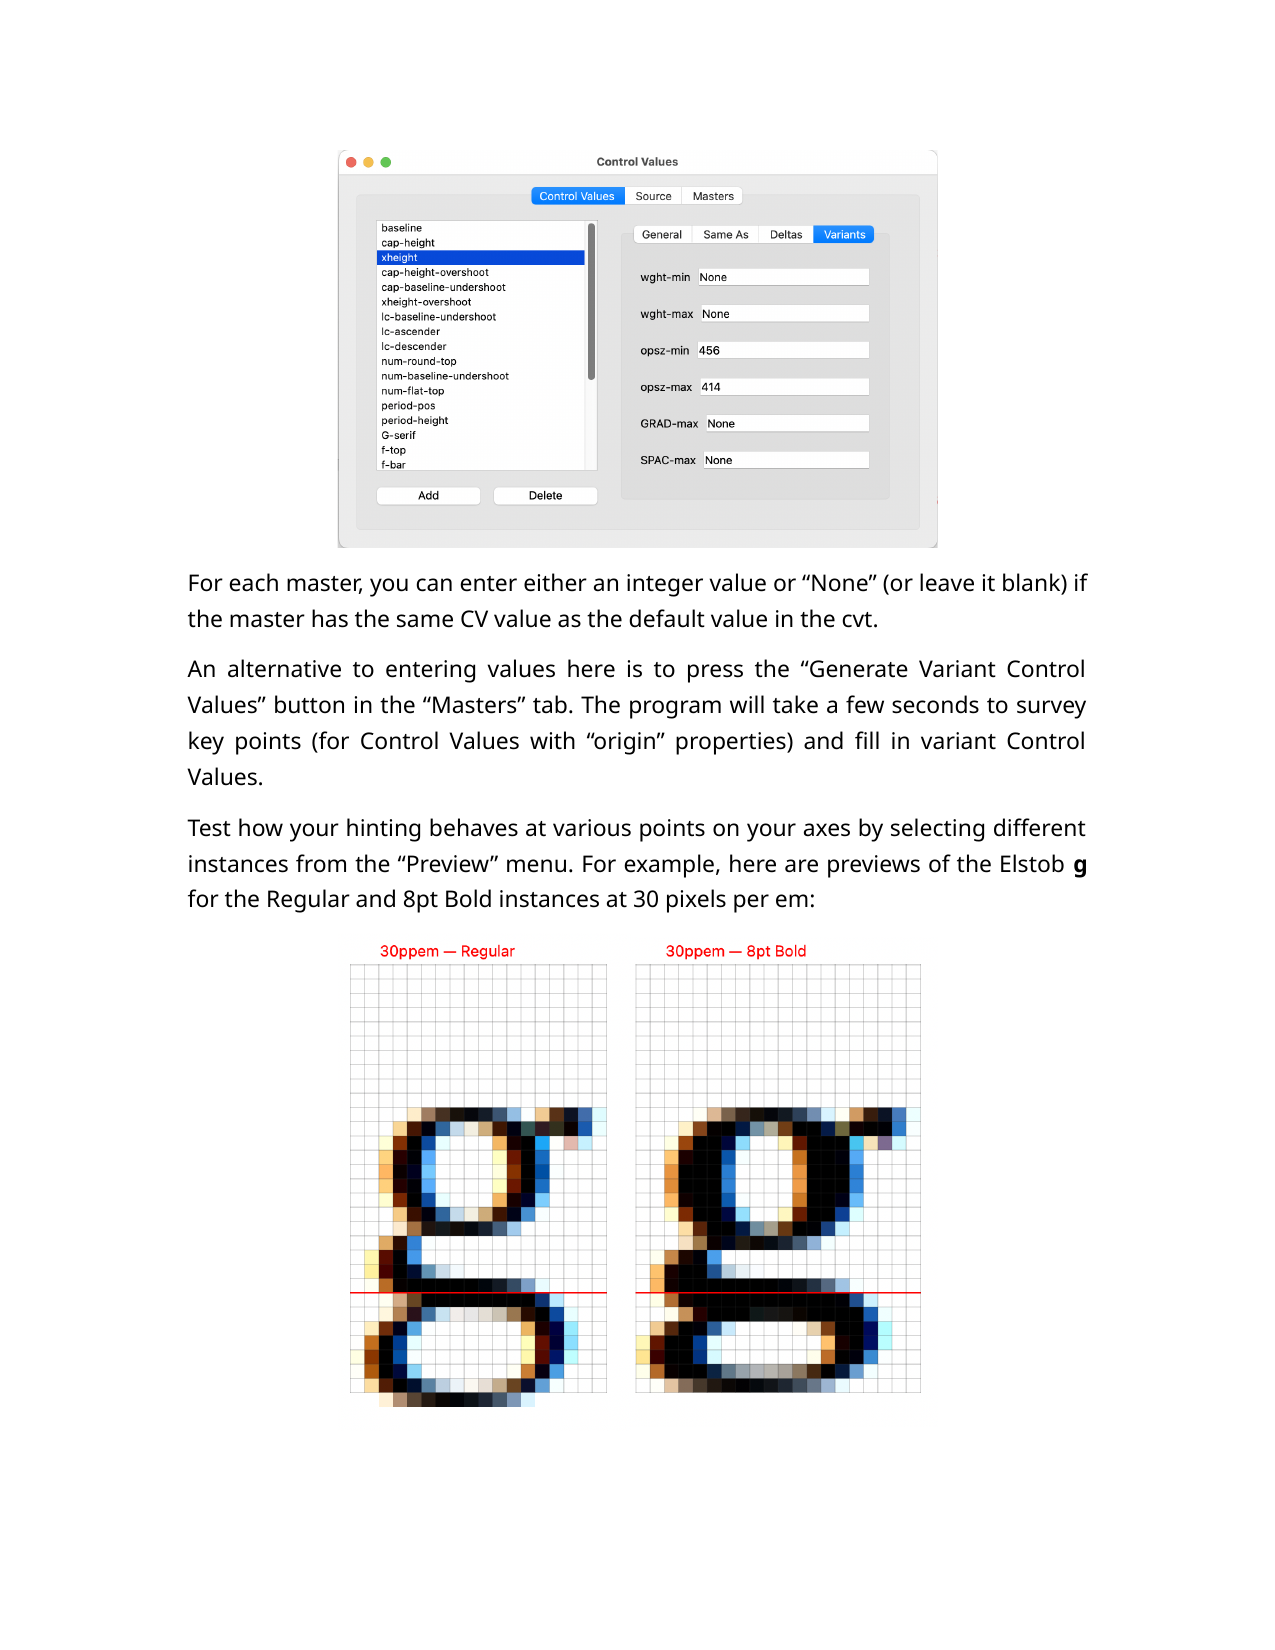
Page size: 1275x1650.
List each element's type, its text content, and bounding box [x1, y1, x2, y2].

picture [337, 933, 938, 1431]
text For each master, you can enter either an integer value or “None” (or leave it blank) if the master has the same CV value as the default value in the cvt. [187, 567, 1087, 634]
picture [337, 150, 938, 548]
text An alternative to entering values here is to press the “Generate Variant Control Values” button in the “Masters” tab. The program will take a few seconds to survey key points (for Control Values with “origin” properties) and fill in variant Control Values. [187, 653, 1087, 792]
text Test how your hinting behaves at various points on your axes by selecting different instances from the “Preview” menu. For example, here are previews of the Elstob g for the Regular and 8pt Bold instances at 30 pixels per em: [187, 812, 1087, 915]
